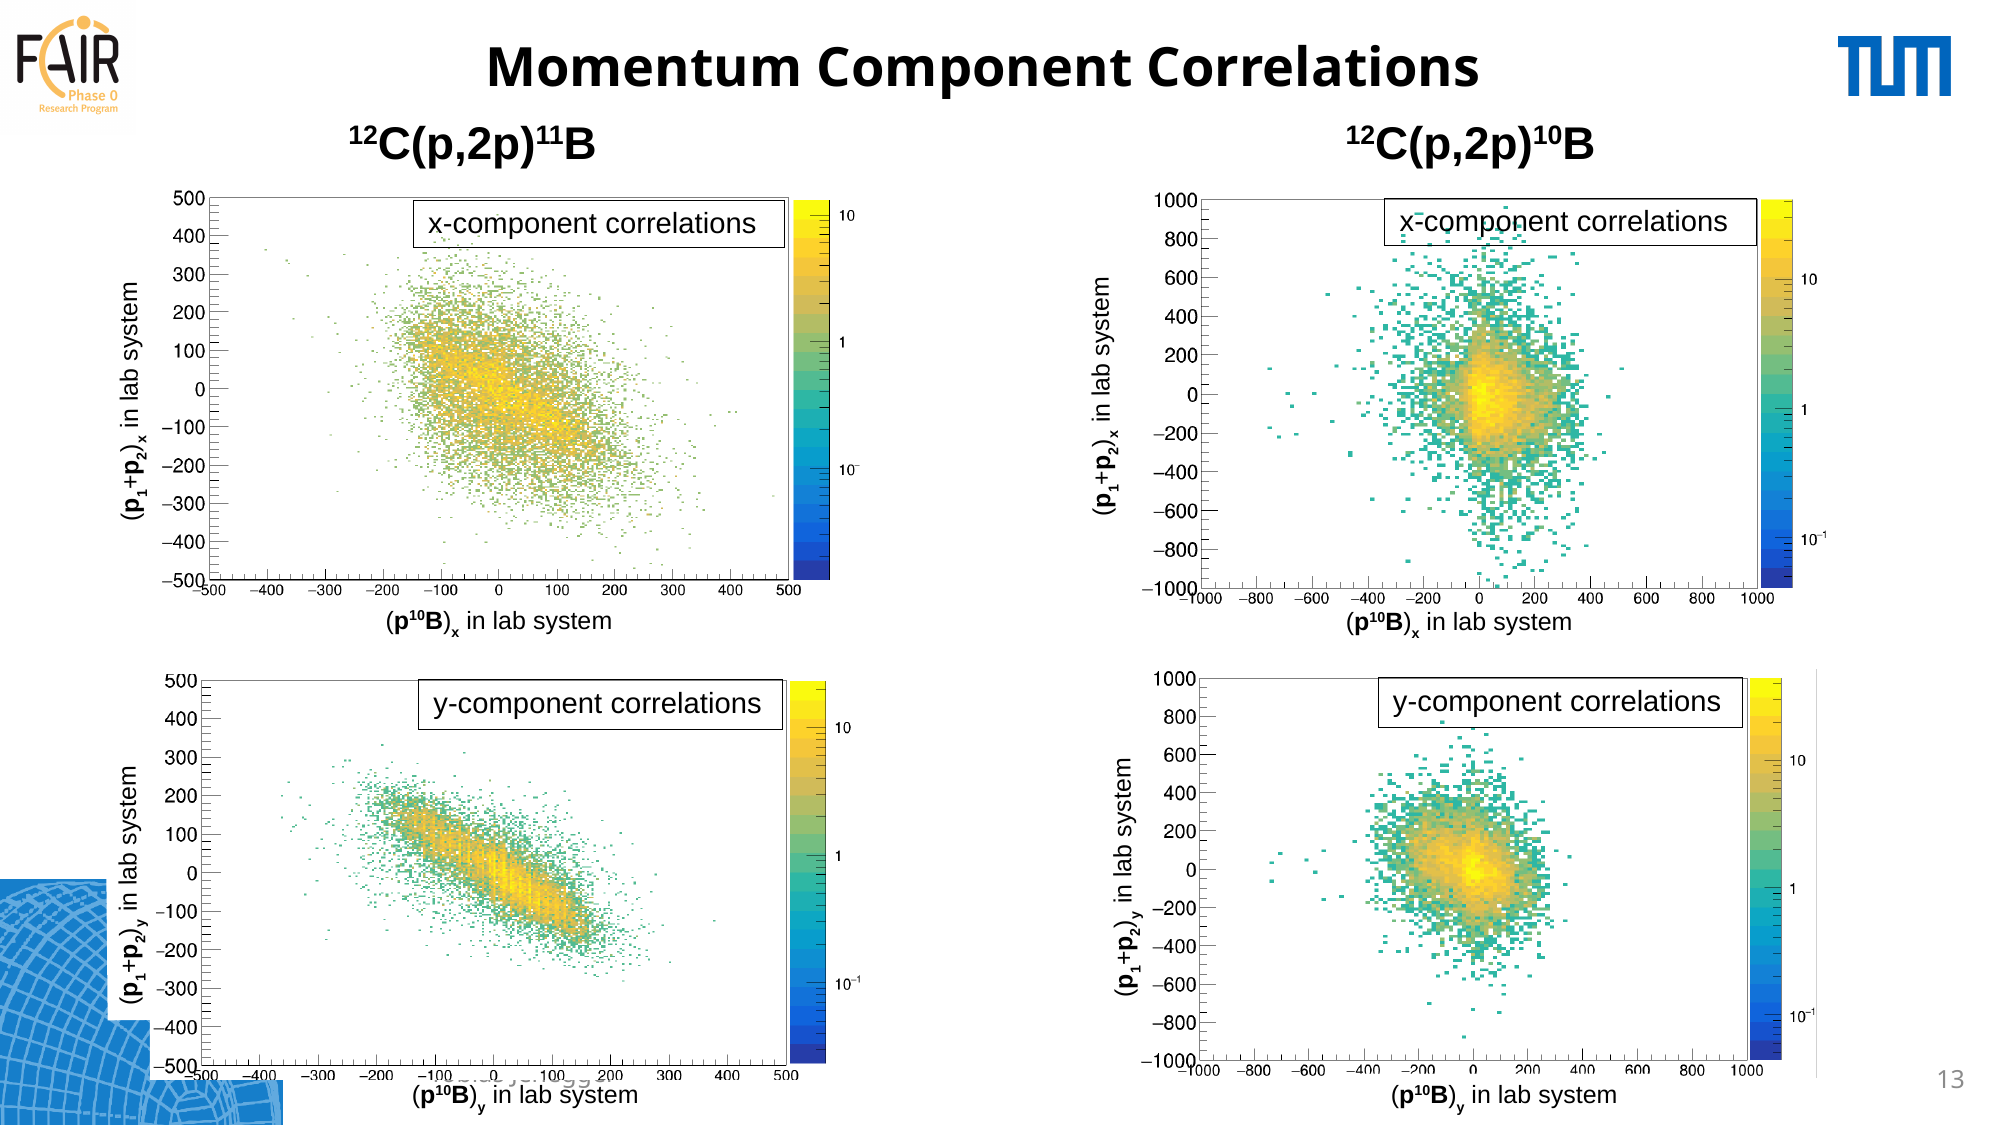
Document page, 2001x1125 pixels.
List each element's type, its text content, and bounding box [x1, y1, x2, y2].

picture [1838, 36, 1951, 96]
text_box y-component correlations [418, 679, 783, 730]
text_box (p1+p2)y in lab system [1099, 716, 1166, 1013]
text_box (p10B)y in lab system [1331, 1073, 1677, 1123]
text_box x-component correlations [413, 200, 785, 248]
text_box Tobias Jenegger [414, 1080, 690, 1103]
text_box (p10B)y in lab system [352, 1080, 698, 1123]
text_box x-component correlations [1384, 198, 1757, 246]
text_box (p10B)x in lab system [326, 599, 672, 654]
picture [154, 185, 860, 597]
text_box 12C(p,2p)10B [1328, 110, 1614, 177]
picture [0, 674, 867, 1125]
text_box y-component correlations [1378, 677, 1743, 728]
text_box (p1+p2)x in lab system [106, 259, 173, 537]
text_box Momentum Component Correlations [165, 21, 1816, 172]
picture [1136, 669, 1817, 1078]
text_box [1677, 1050, 1981, 1111]
picture [1136, 191, 1827, 606]
picture [0, 0, 136, 135]
text_box 12C(p,2p)11B [330, 110, 616, 177]
text_box (p1+p2)y in lab system [105, 724, 157, 1021]
text_box (p1+p2)x in lab system [1078, 254, 1145, 532]
text_box (p10B)x in lab system [1286, 606, 1632, 655]
